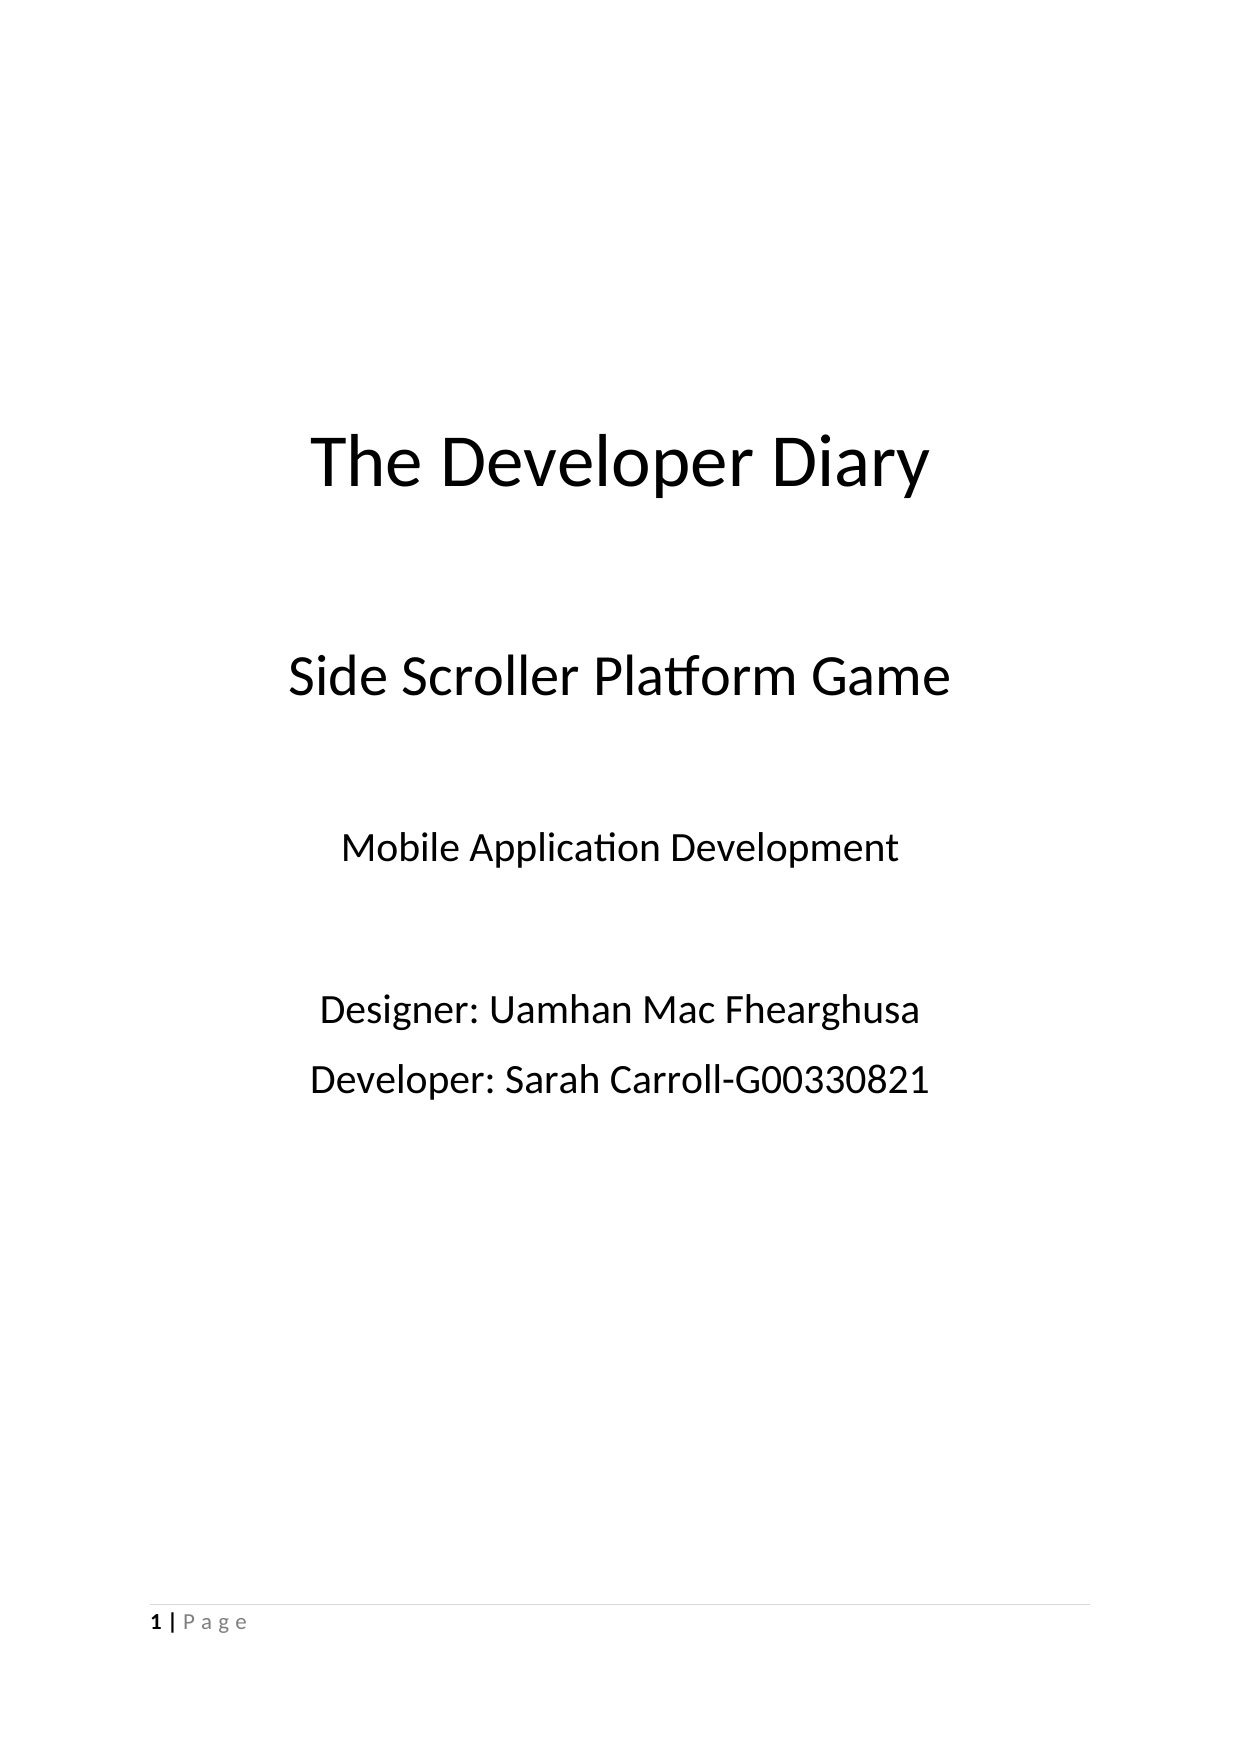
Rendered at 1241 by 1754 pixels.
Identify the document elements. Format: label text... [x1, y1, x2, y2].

text Mobile Application Development [150, 821, 1090, 872]
text Designer: Uamhan Mac Fhearghusa [150, 983, 1090, 1034]
text Developer: Sarah Carroll-G00330821 [150, 1053, 1090, 1104]
text The Developer Diary [150, 413, 1090, 505]
text Side Scroller Platform Game [150, 638, 1090, 710]
